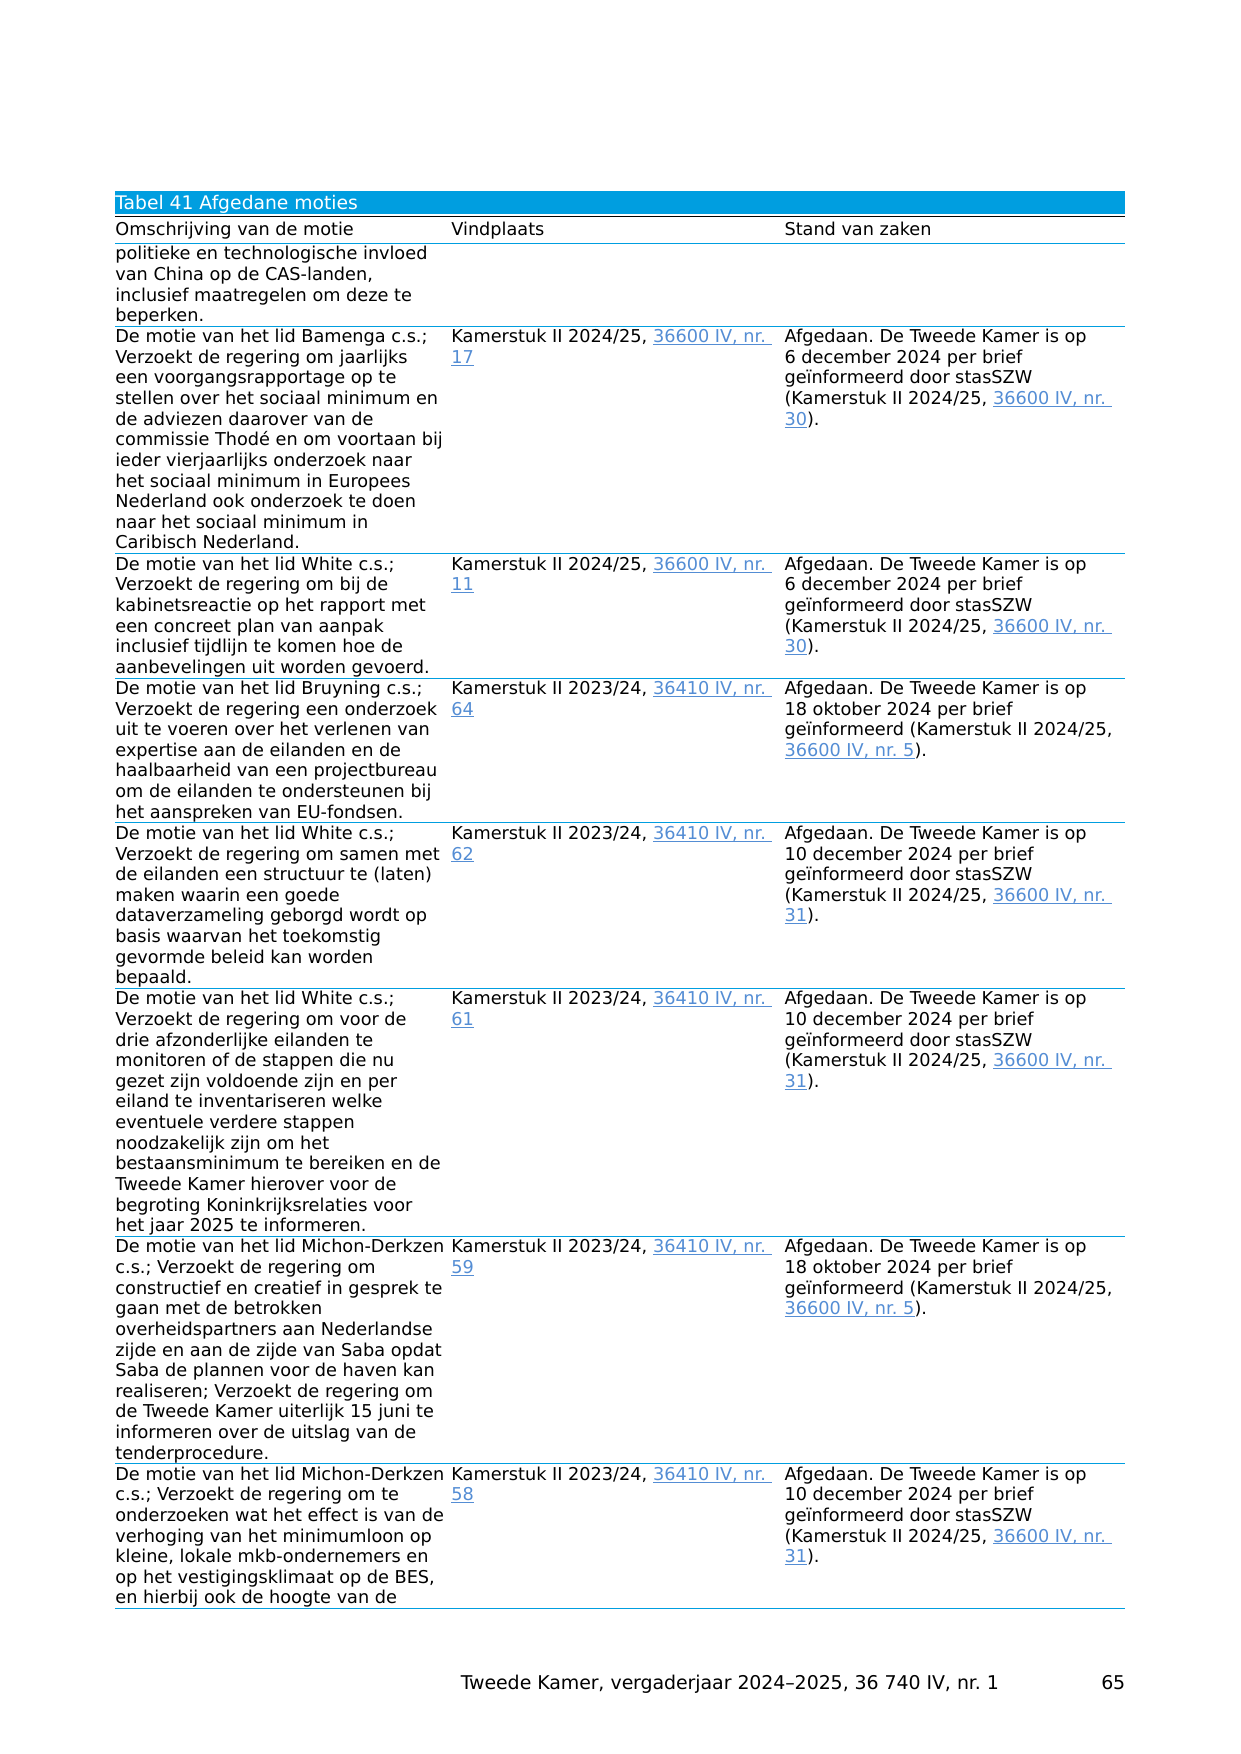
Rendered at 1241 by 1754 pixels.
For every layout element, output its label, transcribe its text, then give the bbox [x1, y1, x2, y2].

table_cell De motie van het lid White c.s.; Verzoekt de regering om bij de kabinetsreactie op het rapport met een concreet plan van aanpak inclusief tijdlijn te komen hoe de aanbevelingen uit worden gevoerd. [115, 554, 448, 677]
table_cell Kamerstuk II 2024/25, 36600 IV, nr. 17 [448, 327, 781, 553]
table_cell Afgedaan. De Tweede Kamer is op 10 december 2024 per brief geïnformeerd door stasSZW (Kamerstuk II 2024/25, 36600 IV, nr. 31). [781, 989, 1125, 1236]
table_cell Afgedaan. De Tweede Kamer is op 18 oktober 2024 per brief geïnformeerd (Kamerstuk II 2024/25, 36600 IV, nr. 5). [781, 1237, 1125, 1463]
table_cell De motie van het lid Bamenga c.s.; Verzoekt de regering om jaarlijks een voorgangsrapportage op te stellen over het sociaal minimum en de adviezen daarover van de commissie Thodé en om voortaan bij ieder vierjaarlijks onderzoek naar het sociaal minimum in Europees Nederland ook onderzoek te doen naar het sociaal minimum in Caribisch Nederland. [115, 327, 448, 553]
table_cell De motie van het lid Michon-Derkzen c.s.; Verzoekt de regering om te onderzoeken wat het effect is van de verhoging van het minimumloon op kleine, lokale mkb-ondernemers en op het vestigingsklimaat op de BES, en hierbij ook de hoogte van de [115, 1464, 448, 1608]
table_cell politieke en technologische invloed van China op de CAS-landen, inclusief maatregelen om deze te beperken. [115, 244, 448, 326]
table_cell De motie van het lid White c.s.; Verzoekt de regering om samen met de eilanden een structuur te (laten) maken waarin een goede dataverzameling geborgd wordt op basis waarvan het toekomstig gevormde beleid kan worden bepaald. [115, 823, 448, 988]
table_cell De motie van het lid Bruyning c.s.; Verzoekt de regering een onderzoek uit te voeren over het verlenen van expertise aan de eilanden en de haalbaarheid van een projectbureau om de eilanden te ondersteunen bij het aanspreken van EU-fondsen. [115, 679, 448, 822]
table_cell Kamerstuk II 2023/24, 36410 IV, nr. 64 [448, 679, 781, 822]
table_cell Kamerstuk II 2023/24, 36410 IV, nr. 58 [448, 1464, 781, 1608]
table_cell Afgedaan. De Tweede Kamer is op 18 oktober 2024 per brief geïnformeerd (Kamerstuk II 2024/25, 36600 IV, nr. 5). [781, 679, 1125, 822]
table_cell [448, 244, 781, 326]
table_cell Afgedaan. De Tweede Kamer is op 10 december 2024 per brief geïnformeerd door stasSZW (Kamerstuk II 2024/25, 36600 IV, nr. 31). [781, 823, 1125, 988]
table_cell De motie van het lid Michon-Derkzen c.s.; Verzoekt de regering om constructief en creatief in gesprek te gaan met de betrokken overheidspartners aan Nederlandse zijde en aan de zijde van Saba opdat Saba de plannen voor de haven kan realiseren; Verzoekt de regering om de Tweede Kamer uiterlijk 15 juni te informeren over de uitslag van de tenderprocedure. [115, 1237, 448, 1463]
table_cell Kamerstuk II 2023/24, 36410 IV, nr. 62 [448, 823, 781, 988]
table_cell [781, 244, 1125, 326]
table_cell Kamerstuk II 2023/24, 36410 IV, nr. 59 [448, 1237, 781, 1463]
table_cell Afgedaan. De Tweede Kamer is op 6 december 2024 per brief geïnformeerd door stasSZW (Kamerstuk II 2024/25, 36600 IV, nr. 30). [781, 554, 1125, 677]
table_cell De motie van het lid White c.s.; Verzoekt de regering om voor de drie afzonderlijke eilanden te monitoren of de stappen die nu gezet zijn voldoende zijn en per eiland te inventariseren welke eventuele verdere stappen noodzakelijk zijn om het bestaansminimum te bereiken en de Tweede Kamer hierover voor de begroting Koninkrijksrelaties voor het jaar 2025 te informeren. [115, 989, 448, 1236]
table_cell Stand van zaken [781, 217, 1125, 243]
table_cell Omschrijving van de motie [115, 217, 448, 243]
table_cell Vindplaats [448, 217, 781, 243]
table_cell Afgedaan. De Tweede Kamer is op 6 december 2024 per brief geïnformeerd door stasSZW (Kamerstuk II 2024/25, 36600 IV, nr. 30). [781, 327, 1125, 553]
table_cell Kamerstuk II 2023/24, 36410 IV, nr. 61 [448, 989, 781, 1236]
table_cell Afgedaan. De Tweede Kamer is op 10 december 2024 per brief geïnformeerd door stasSZW (Kamerstuk II 2024/25, 36600 IV, nr. 31). [781, 1464, 1125, 1608]
table_cell Kamerstuk II 2024/25, 36600 IV, nr. 11 [448, 554, 781, 677]
